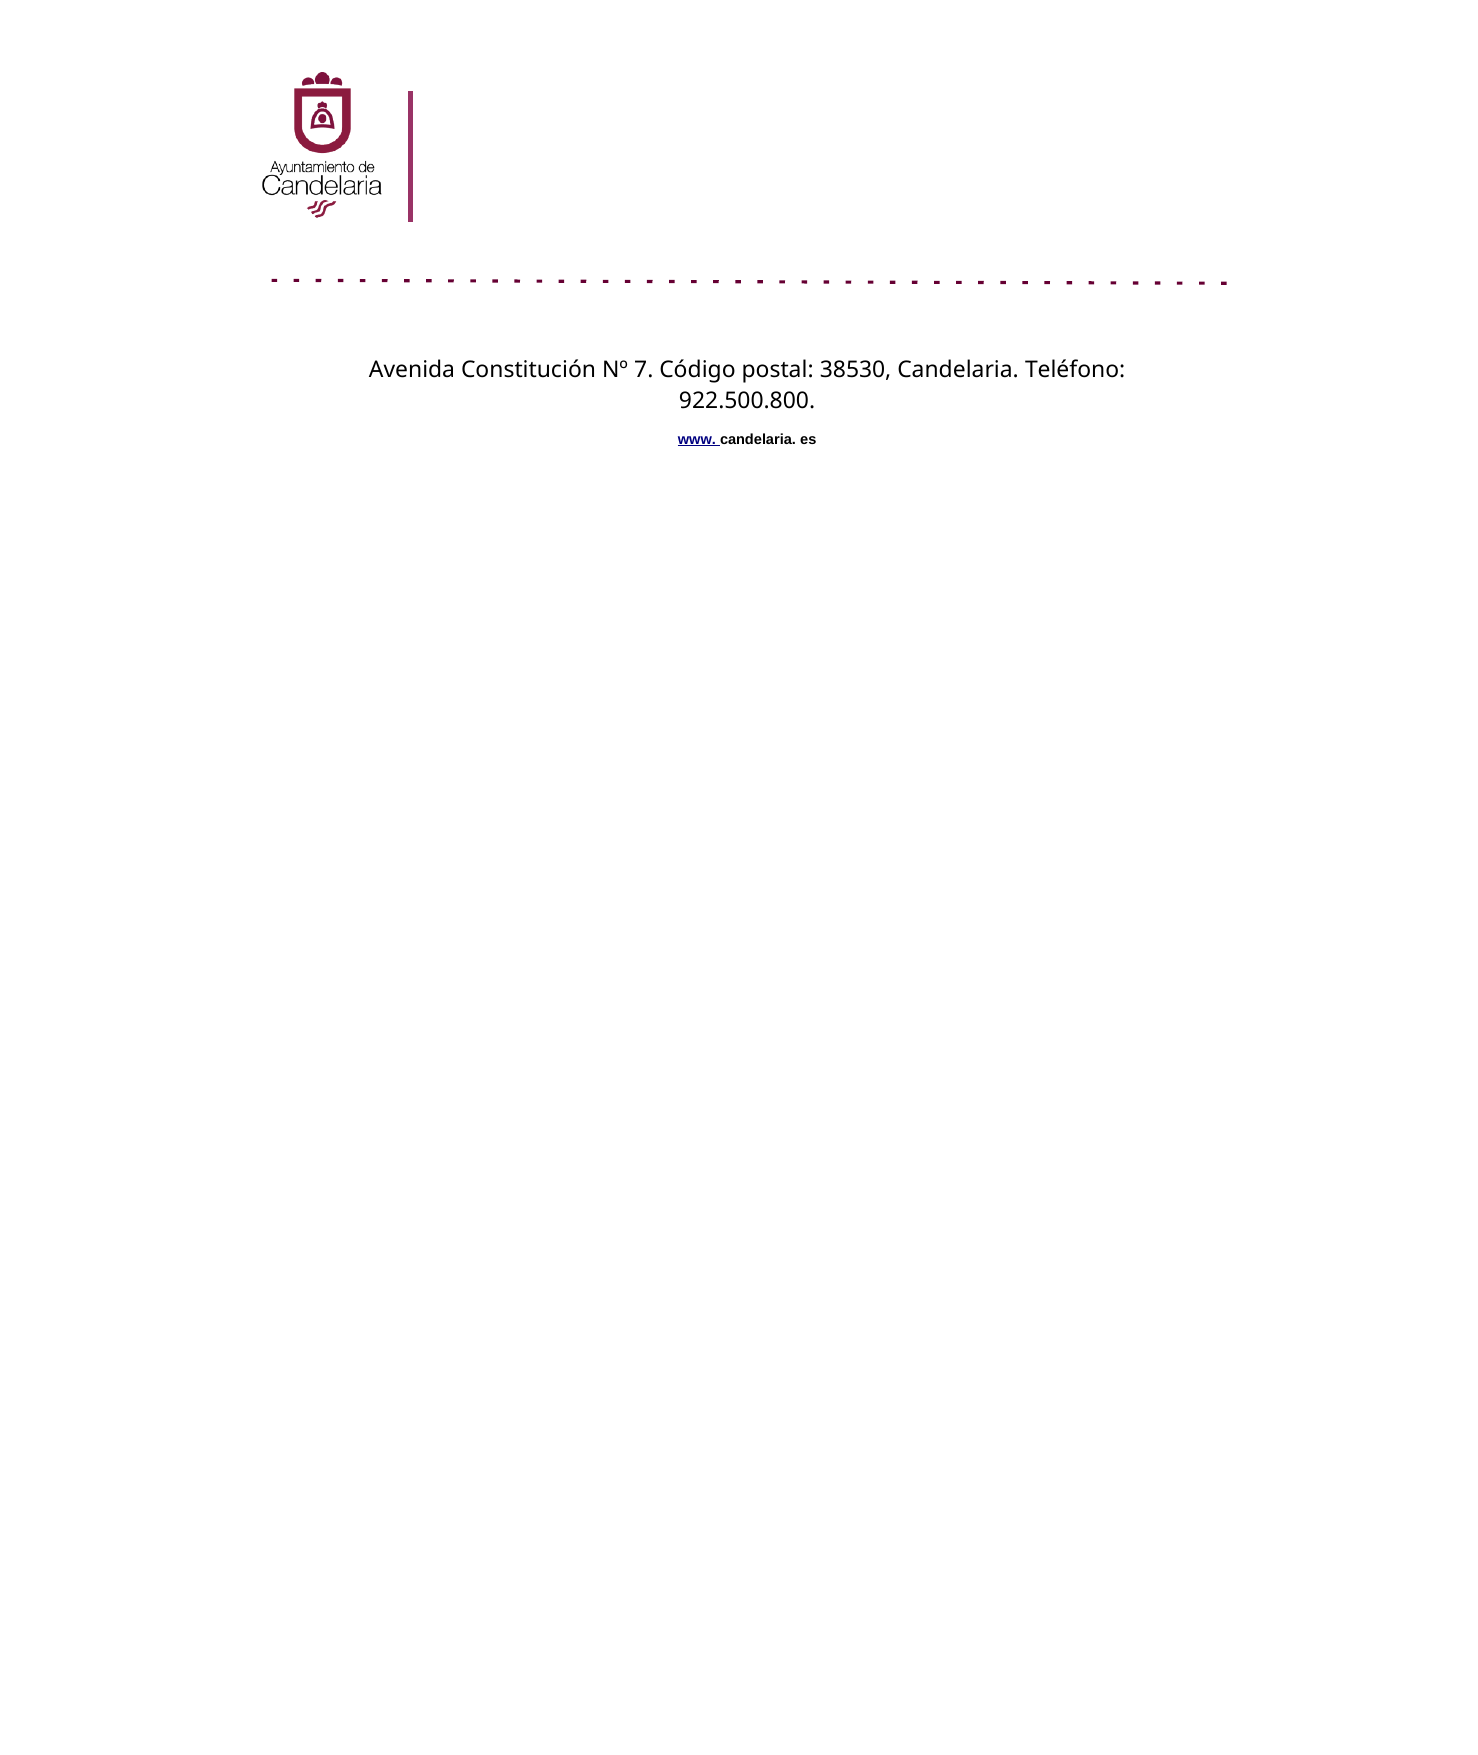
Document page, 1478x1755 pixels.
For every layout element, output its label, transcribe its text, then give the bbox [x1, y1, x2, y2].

text www. candelaria. es [385, 431, 1108, 447]
text Avenida Constitución Nº 7. Código postal: 38530, Candelaria. Teléfono: 922.500.800. [314, 353, 1180, 415]
